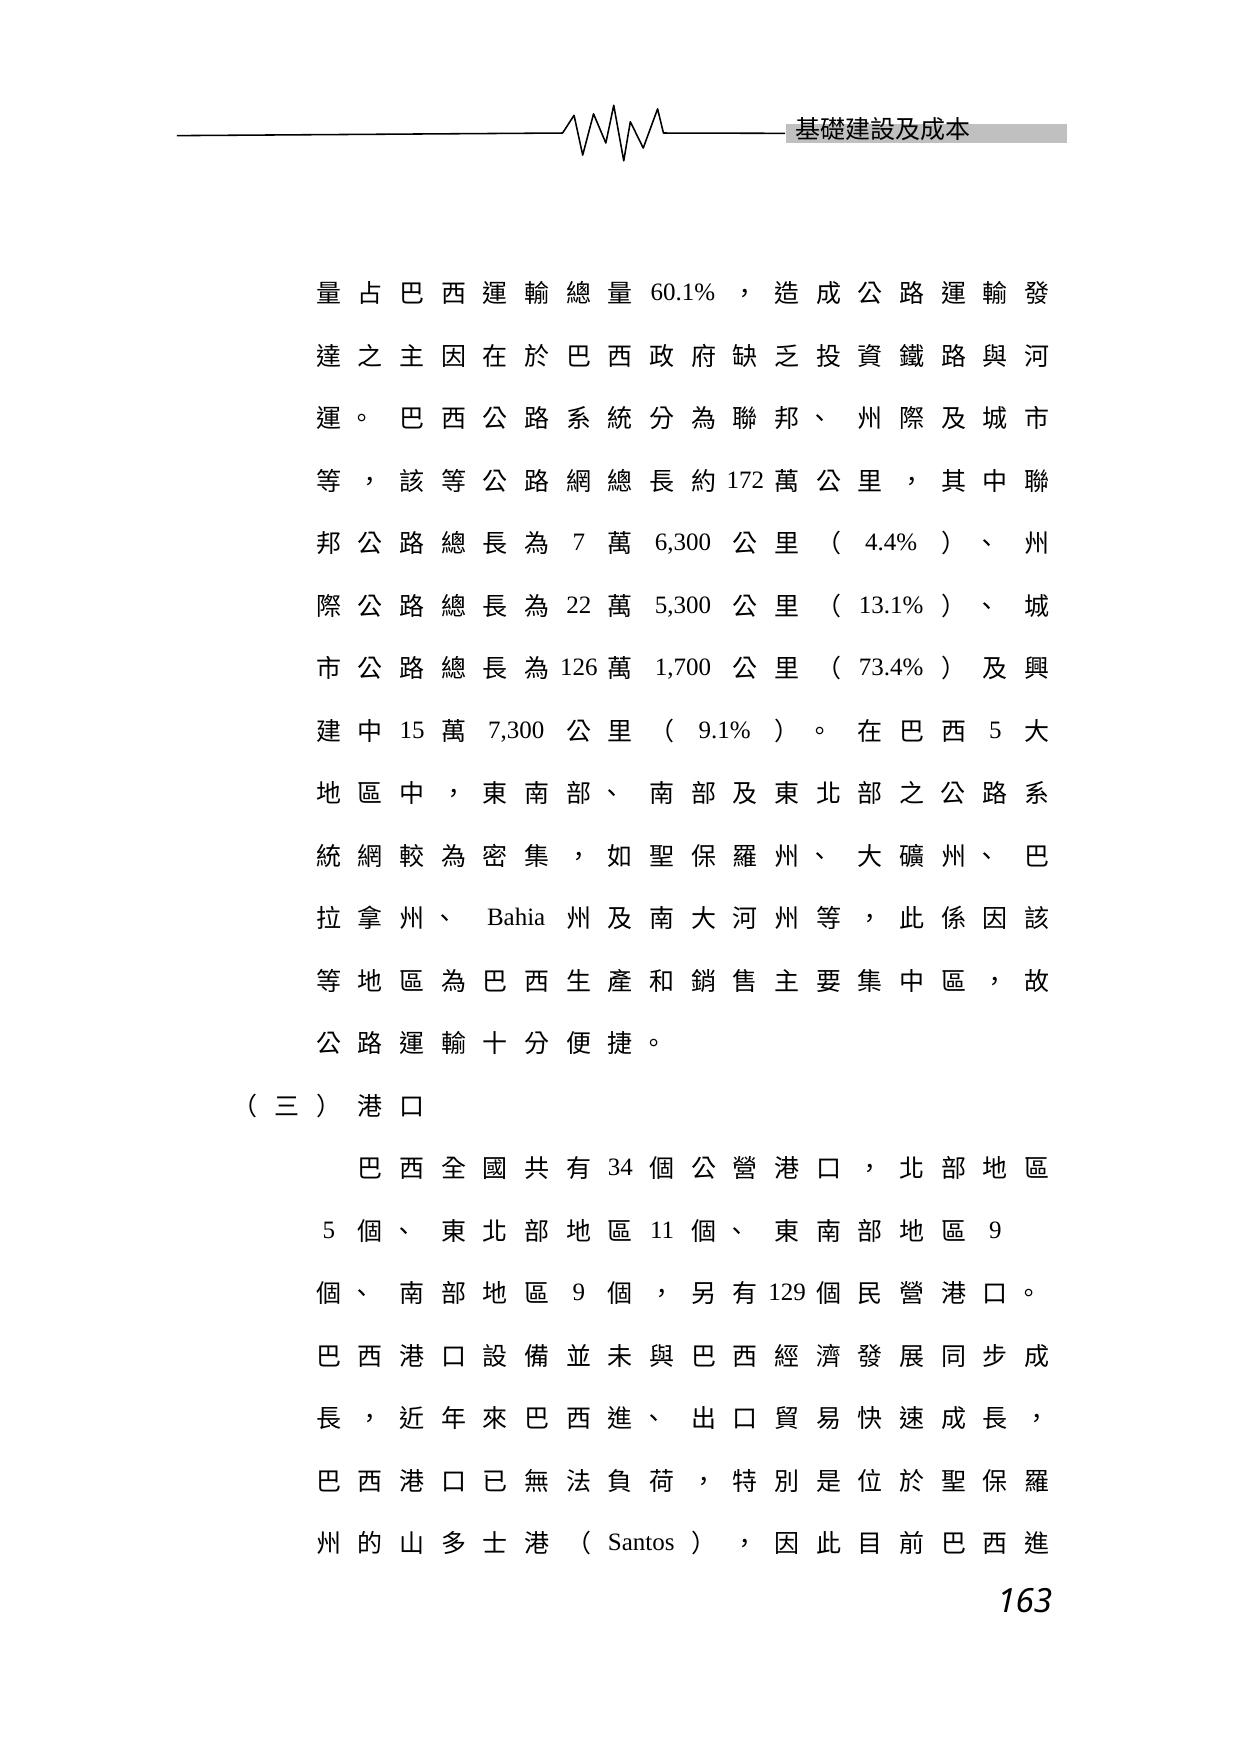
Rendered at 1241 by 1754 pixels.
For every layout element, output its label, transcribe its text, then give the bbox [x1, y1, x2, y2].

text 巴西全國共有34個公營港口，北部地區5個、東北部地區11個、東南部地區9個、南部地區9個，另有129個民營港口。巴西港口設備並未與巴西經濟發展同步成長，近年來巴西進、出口貿易快速成長，巴西港口已無法負荷，特別是位於聖保羅州的山多士港（Santos），因此目前巴西進 [284, 1125, 1058, 1563]
text 量占巴西運輸總量60.1%，造成公路運輸發達之主因在於巴西政府缺乏投資鐵路與河運。巴西公路系統分為聯邦、州際及城市等，該等公路網總長約172萬公里，其中聯邦公路總長為7萬6,300公里（4.4%）、州際公路總長為22萬5,300公里（13.1%）、城市公路總長為126萬1,700公里（73.4%）及興建中15萬7,300公里（9.1%）。在巴西5大地區中，東南部、南部及東北部之公路系統網較為密集，如聖保羅州、大礦州、巴拉拿州、Bahia州及南大河州等，此係因該等地區為巴西生產和銷售主要集中區，故公路運輸十分便捷。 [284, 250, 1058, 1063]
text （三）港口 [208, 1063, 1058, 1125]
